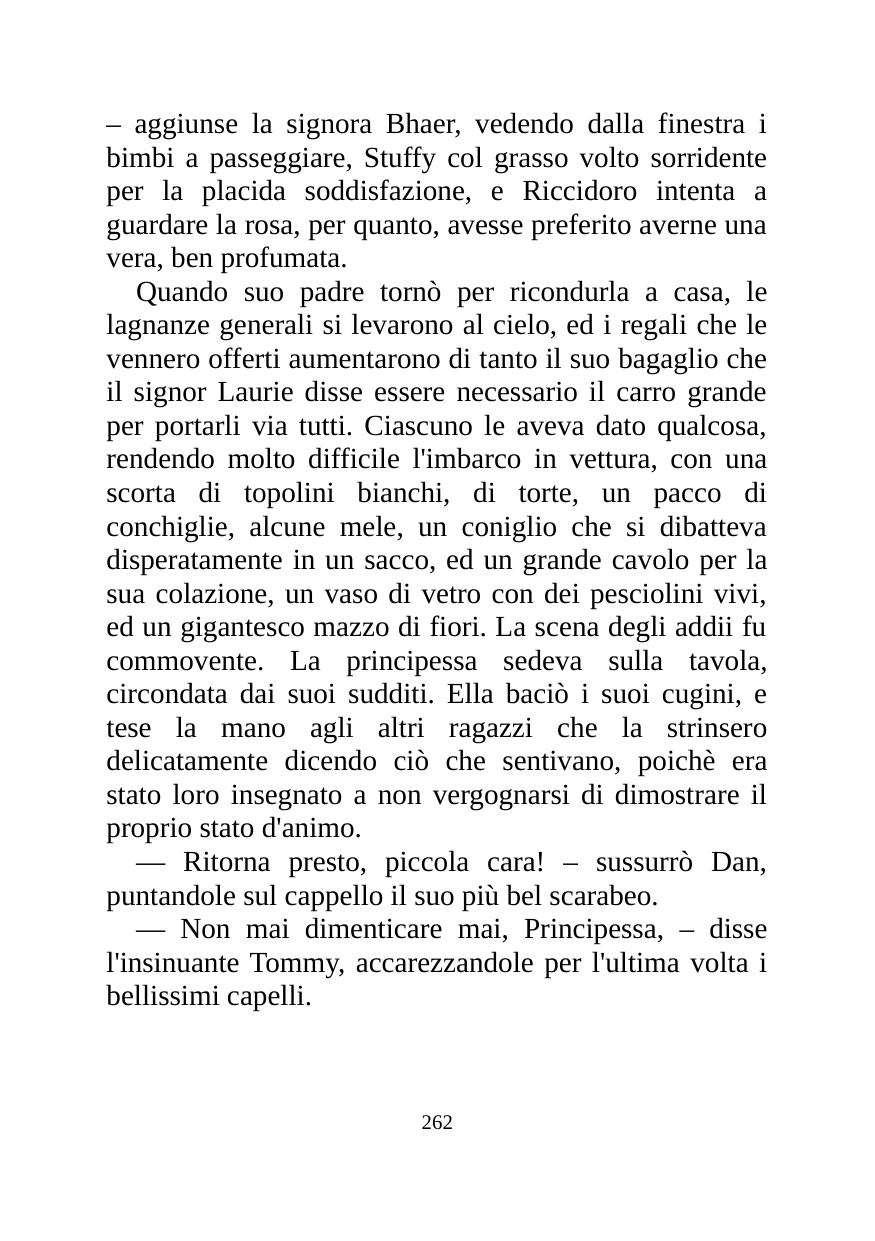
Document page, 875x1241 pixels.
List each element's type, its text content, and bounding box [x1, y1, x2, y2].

text — Ritorna presto, piccola cara! – sussurrò Dan, puntandole sul cappello il suo più bel scarabeo. [106, 844, 768, 911]
text – aggiunse la signora Bhaer, vedendo dalla finestra i bimbi a passeggiare, Stuffy col grasso volto sorridente per la placida soddisfazione, e Riccidoro intenta a guardare la rosa, per quanto, avesse preferito averne una vera, ben profumata. [106, 106, 768, 274]
text — Non mai dimenticare mai, Principessa, – disse l'insinuante Tommy, accarezzandole per l'ultima volta i bellissimi capelli. [106, 911, 768, 1012]
text Quando suo padre tornò per ricondurla a casa, le lagnanze generali si levarono al cielo, ed i regali che le vennero offerti aumentarono di tanto il suo bagaglio che il signor Laurie disse essere necessario il carro grande per portarli via tutti. Ciascuno le aveva dato qualcosa, rendendo molto difficile l'imbarco in vettura, con una scorta di topolini bianchi, di torte, un pacco di conchiglie, alcune mele, un coniglio che si dibatteva disperatamente in un sacco, ed un grande cavolo per la sua colazione, un vaso di vetro con dei pesciolini vivi, ed un gigantesco mazzo di fiori. La scena degli addii fu commovente. La principessa sedeva sulla tavola, circondata dai suoi sudditi. Ella baciò i suoi cugini, e tese la mano agli altri ragazzi che la strinsero delicatamente dicendo ciò che sentivano, poichè era stato loro insegnato a non vergognarsi di dimostrare il proprio stato d'animo. [106, 274, 768, 844]
